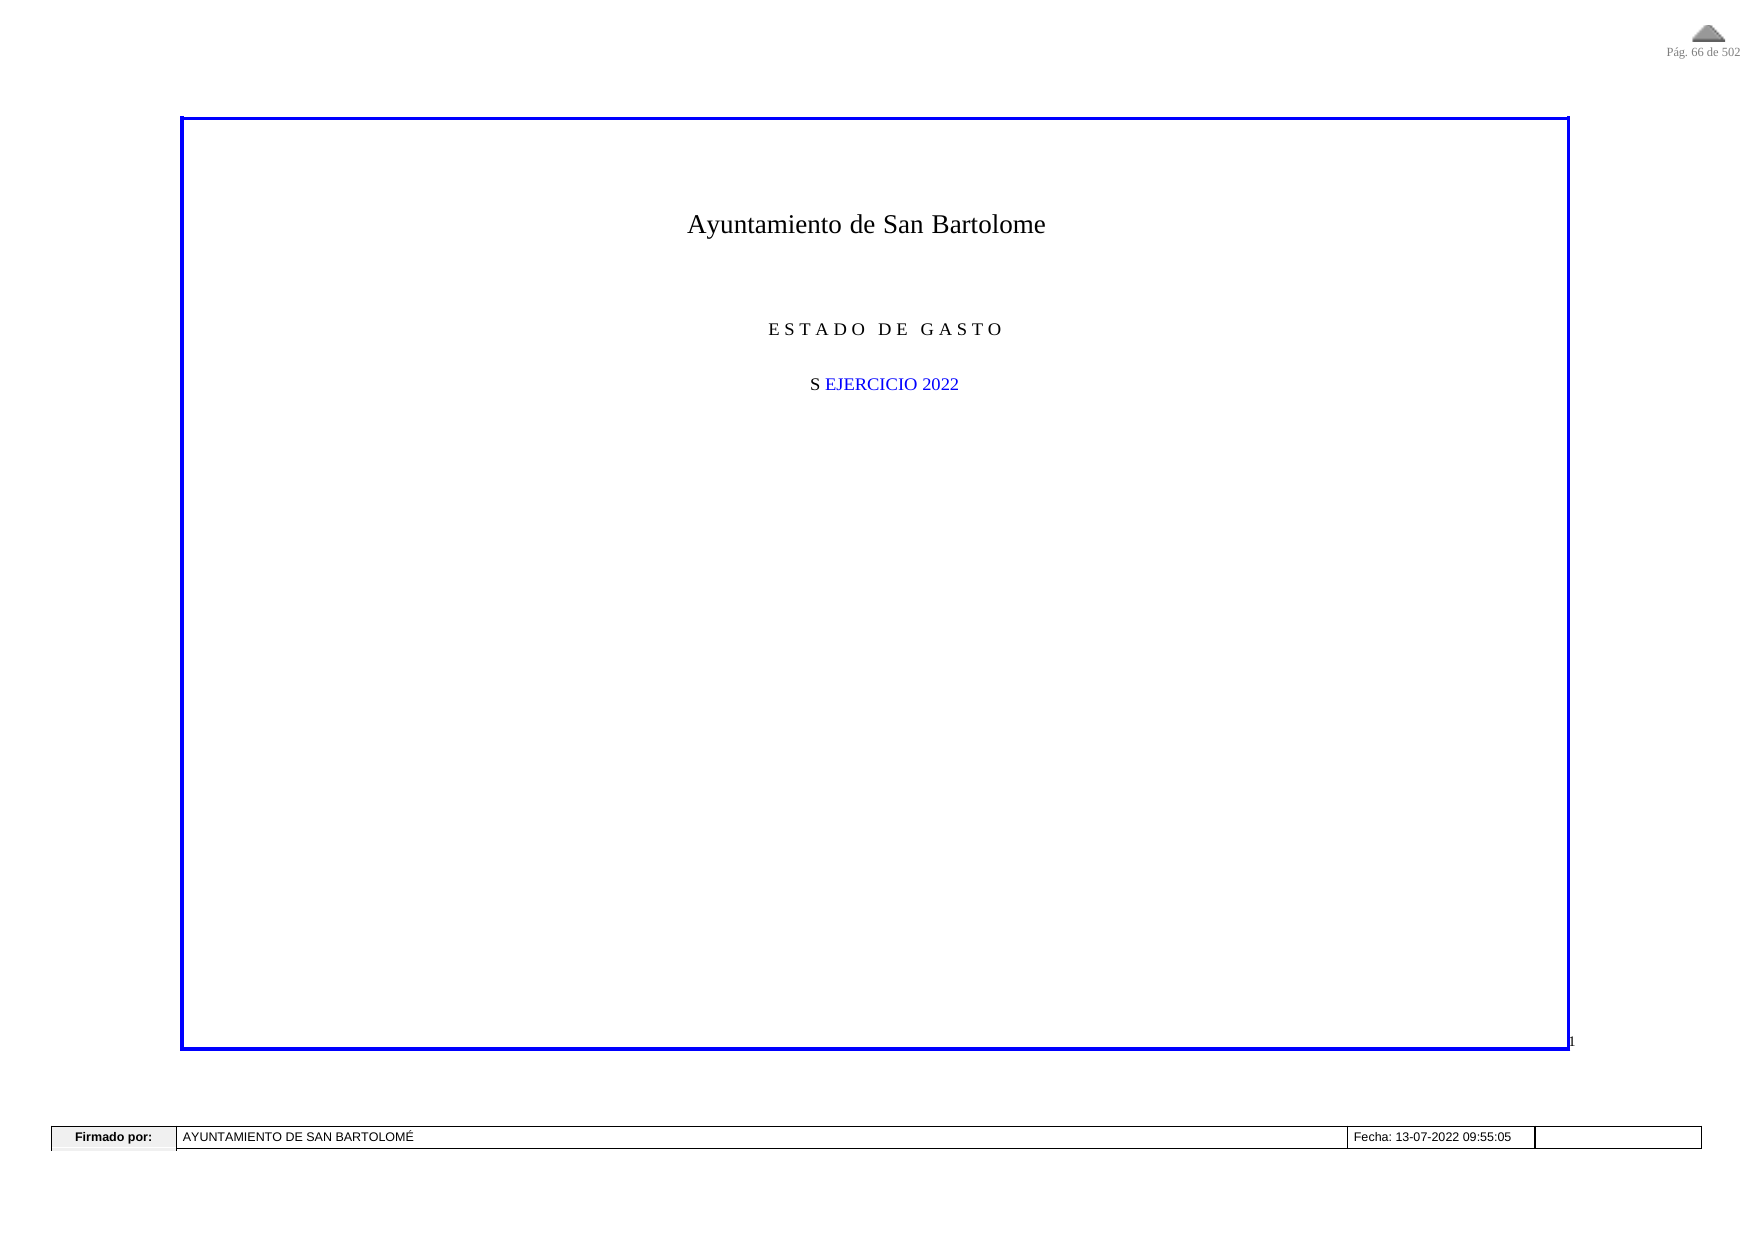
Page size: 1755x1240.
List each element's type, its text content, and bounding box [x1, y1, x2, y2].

table_header Fecha: 13-07-2022 09:55:05 [1348, 1127, 1534, 1147]
table_header Firmado por: [52, 1127, 176, 1147]
text E S T A D O D E G A S T O S EJERCICIO 2022 [765, 319, 1004, 394]
text Ayuntamiento de San Bartolome [184, 208, 1549, 239]
picture [1691, 25, 1726, 42]
table_header [1536, 1127, 1701, 1147]
table_header AYUNTAMIENTO DE SAN BARTOLOMÉ [177, 1127, 1347, 1147]
